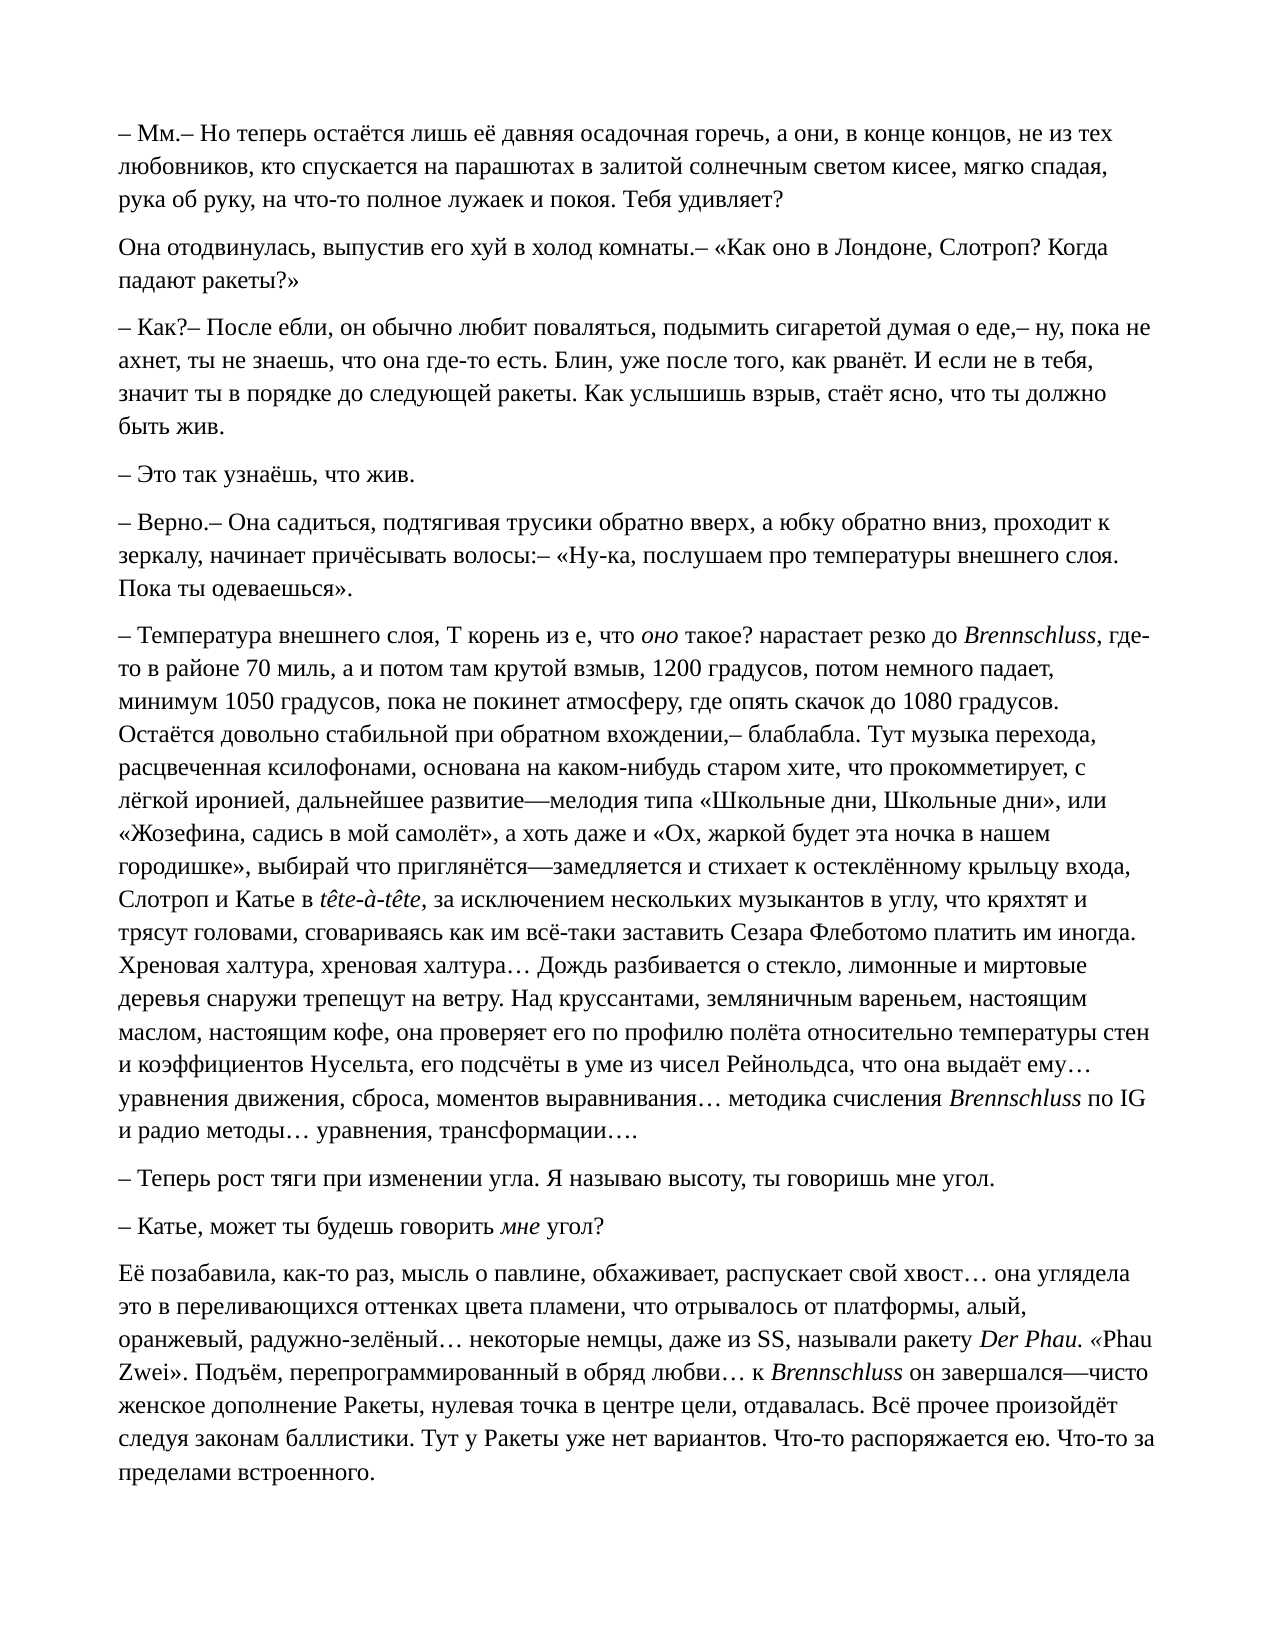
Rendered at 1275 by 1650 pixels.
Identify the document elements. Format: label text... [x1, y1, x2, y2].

text – Теперь рост тяги при изменении угла. Я называю высоту, ты говоришь мне угол. [118, 1163, 1157, 1192]
text Она отодвинулась, выпустив его хуй в холод комнаты.– «Как оно в Лондоне, Слотроп? Когда падают ракеты?» [118, 232, 1157, 293]
text Её позабавила, как-то раз, мысль о павлине, обхаживает, распускает свой хвост… она углядела это в переливающихся оттенках цвета пламени, что отрывалось от платформы, алый, оранжевый, радужно-зелёный… некоторые немцы, даже из SS, называли ракету Der Phau. «Phau Zwei». Подъём, перепрограммированный в обряд любви… к Brennschluss он завершался—чисто женское дополнение Ракеты, нулевая точка в центре цели, отдавалась. Всё прочее произойдёт следуя законам баллистики. Тут у Ракеты уже нет вариантов. Что-то распоряжается ею. Что-то за пределами встроенного. [118, 1258, 1157, 1485]
text – Мм.– Но теперь остаётся лишь её давняя осадочная горечь, а они, в конце концов, не из тех любовников, кто спускается на парашютах в залитой солнечным светом кисее, мягко спадая, рука об руку, на что-то полное лужаек и покоя. Тебя удивляет? [118, 118, 1157, 213]
text – Верно.– Она садиться, подтягивая трусики обратно вверх, а юбку обратно вниз, проходит к зеркалу, начинает причёсывать волосы:– «Ну-ка, послушаем про температуры внешнего слоя. Пока ты одеваешься». [118, 507, 1157, 601]
text – Температура внешнего слоя, Т корень из е, что оно такое? нарастает резко до Brennschluss, где-то в районе 70 миль, а и потом там крутой взмыв, 1200 градусов, потом немного падает, минимум 1050 градусов, пока не покинет атмосферу, где опять скачок до 1080 градусов. Остаётся довольно стабильной при обратном вхождении,– блаблабла. Тут музыка перехода, расцвеченная ксилофонами, основана на каком-нибудь старом хите, что прокомметирует, с лёгкой иронией, дальнейшее развитие—мелодия типа «Школьные дни, Школьные дни», или «Жозефина, садись в мой самолёт», а хоть даже и «Ох, жаркой будет эта ночка в нашем городишке», выбирай что приглянётся—замедляется и стихает к остеклённому крыльцу входа, Слотроп и Катье в tête-à-tête, за исключением нескольких музыкантов в углу, что кряхтят и трясут головами, сговариваясь как им всё-таки заставить Сезара Флеботомо платить им иногда. Хреновая халтура, хреновая халтура… Дождь разбивается о стекло, лимонные и миртовые деревья снаружи трепещут на ветру. Над круссантами, земляничным вареньем, настоящим маслом, настоящим кофе, она проверяет его по профилю полёта относительно температуры стен и коэффициентов Нусельта, его подсчёты в уме из чисел Рейнольдса, что она выдаёт ему… уравнения движения, сброса, моментов выравнивания… методика счисления Brennschluss по IG и радио методы… уравнения, трансформации…. [118, 620, 1157, 1144]
text – Как?– После ебли, он обычно любит поваляться, подымить сигаретой думая о еде,– ну, пока не ахнет, ты не знаешь, что она где-то есть. Блин, уже после того, как рванёт. И если не в тебя, значит ты в порядке до следующей ракеты. Как услышишь взрыв, стаёт ясно, что ты должно быть жив. [118, 312, 1157, 440]
text – Катье, может ты будешь говорить мне угол? [118, 1211, 1157, 1239]
text – Это так узнаёшь, что жив. [118, 459, 1157, 488]
